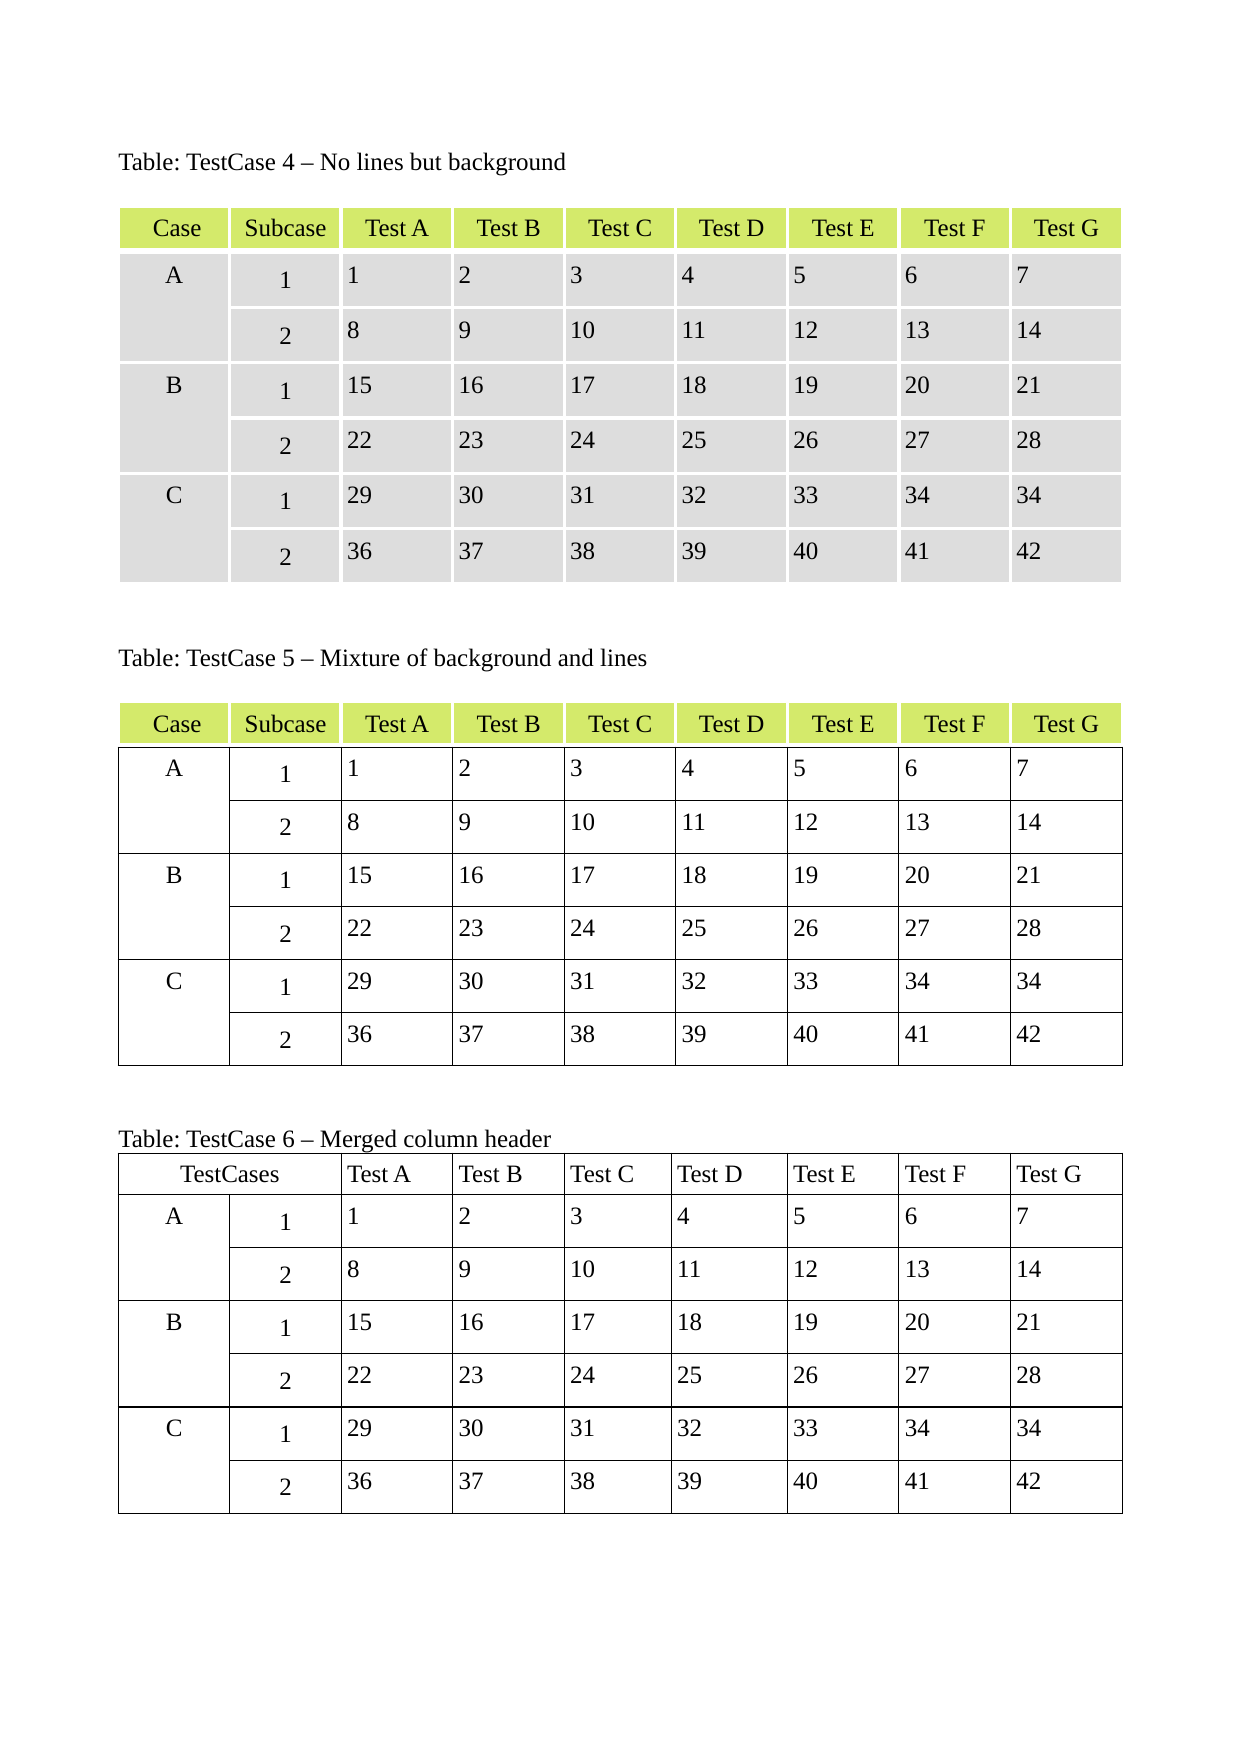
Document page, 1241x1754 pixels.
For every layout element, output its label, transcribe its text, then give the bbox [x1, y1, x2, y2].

table_cell 21 [1011, 854, 1122, 906]
table_cell 31 [566, 475, 674, 527]
table_cell 30 [453, 1408, 564, 1459]
table_cell C [119, 960, 229, 1065]
table_cell 2 [231, 420, 339, 472]
table_cell 42 [1011, 1013, 1122, 1065]
table_cell 15 [342, 854, 452, 906]
table_cell 27 [899, 1354, 1010, 1406]
table_cell 24 [566, 420, 674, 472]
table_cell 2 [231, 309, 339, 361]
table_cell 42 [1011, 1461, 1122, 1513]
table_cell 38 [566, 530, 674, 582]
table_cell 25 [672, 1354, 787, 1406]
table_cell 1 [230, 854, 341, 906]
table_cell 25 [677, 420, 786, 472]
table_cell 32 [676, 960, 787, 1012]
text Table: TestCase 4 – No lines but background [118, 147, 1122, 176]
table_header 2 [454, 254, 563, 306]
table_cell 25 [676, 907, 787, 959]
table_cell 34 [901, 475, 1009, 527]
table_cell 30 [454, 475, 563, 527]
table_header Test D [677, 703, 786, 743]
table_cell 19 [788, 854, 898, 906]
table_cell 11 [677, 309, 786, 361]
table_cell 3 [565, 1195, 671, 1247]
table_cell 2 [230, 1354, 341, 1406]
table_cell 42 [1012, 530, 1121, 582]
table_cell 1 [230, 1301, 341, 1353]
table_header Test C [565, 1154, 671, 1194]
table_header Test A [343, 208, 451, 248]
table_cell 37 [454, 530, 563, 582]
table_cell 22 [342, 1354, 452, 1406]
table_cell 9 [453, 1248, 564, 1300]
table_cell 33 [788, 1408, 898, 1459]
table_header Test F [901, 208, 1009, 248]
table_cell 1 [231, 364, 339, 416]
table_cell 14 [1012, 309, 1121, 361]
table_header Test C [566, 703, 674, 743]
table_cell 1 [231, 475, 339, 527]
table_cell 27 [901, 420, 1009, 472]
table_cell 8 [343, 309, 451, 361]
table_cell 14 [1011, 801, 1122, 853]
table_header Test C [566, 208, 674, 248]
table_cell A [119, 1195, 229, 1300]
table_cell 34 [899, 1408, 1010, 1459]
table_cell 24 [565, 907, 675, 959]
table_cell 9 [453, 801, 564, 853]
table_header 2 [453, 748, 564, 800]
table_cell 13 [899, 801, 1010, 853]
table_cell B [120, 364, 228, 472]
table_header Test A [342, 1154, 452, 1194]
table_cell 20 [899, 1301, 1010, 1353]
table_cell 34 [899, 960, 1010, 1012]
table_header Test E [789, 208, 897, 248]
table_cell 23 [454, 420, 563, 472]
table_cell 31 [565, 960, 675, 1012]
table_cell 2 [231, 530, 339, 582]
table_cell 37 [453, 1461, 564, 1513]
table_cell 29 [342, 960, 452, 1012]
table_header A [119, 748, 229, 853]
table_cell 15 [343, 364, 451, 416]
table_cell 16 [453, 854, 564, 906]
table_cell 20 [899, 854, 1010, 906]
text Table: TestCase 5 – Mixture of background and lines [118, 643, 1122, 671]
table_cell 40 [788, 1013, 898, 1065]
table_cell 23 [453, 1354, 564, 1406]
table_cell 22 [342, 907, 452, 959]
table_cell 1 [230, 1408, 341, 1459]
table_header 7 [1011, 748, 1122, 800]
table_cell 34 [1011, 1408, 1122, 1459]
table_cell 38 [565, 1013, 675, 1065]
table_cell 15 [342, 1301, 452, 1353]
table_header 1 [342, 748, 452, 800]
table_header 6 [901, 254, 1009, 306]
table_header Case [120, 703, 228, 743]
table_cell 29 [343, 475, 451, 527]
table_cell 41 [899, 1461, 1010, 1513]
table_header Test G [1011, 1154, 1122, 1194]
table_cell 31 [565, 1408, 671, 1459]
table_cell 29 [342, 1408, 452, 1459]
table_header Test B [454, 208, 563, 248]
table_cell 37 [453, 1013, 564, 1065]
table_header Test D [672, 1154, 787, 1194]
table_cell 32 [677, 475, 786, 527]
table_header Test D [677, 208, 786, 248]
table_cell 22 [343, 420, 451, 472]
table_header 4 [676, 748, 787, 800]
table_cell 30 [453, 960, 564, 1012]
table_cell 13 [901, 309, 1009, 361]
table_cell 26 [789, 420, 897, 472]
table_cell 32 [672, 1408, 787, 1459]
table_cell 2 [230, 1461, 341, 1513]
table_cell 12 [789, 309, 897, 361]
table_cell 2 [230, 907, 341, 959]
table_header Test F [901, 703, 1009, 743]
table_header Case [120, 208, 228, 248]
table_cell 10 [566, 309, 674, 361]
table_header 1 [343, 254, 451, 306]
table_header 4 [677, 254, 786, 306]
table_cell 24 [565, 1354, 671, 1406]
table_cell 18 [672, 1301, 787, 1353]
table_cell 11 [676, 801, 787, 853]
table_header Test B [453, 1154, 564, 1194]
table_cell 8 [342, 1248, 452, 1300]
table_header 3 [565, 748, 675, 800]
table_cell 17 [565, 854, 675, 906]
table_header 1 [230, 748, 341, 800]
table_header Test B [454, 703, 563, 743]
table_cell 11 [672, 1248, 787, 1300]
table_cell 39 [677, 530, 786, 582]
table_cell 34 [1011, 960, 1122, 1012]
table_cell 28 [1012, 420, 1121, 472]
table_cell 1 [230, 1195, 341, 1247]
table_cell C [120, 475, 228, 582]
table_header Subcase [231, 703, 339, 743]
table_cell 7 [1011, 1195, 1122, 1247]
table_cell 40 [789, 530, 897, 582]
table_header Subcase [231, 208, 339, 248]
table_header TestCases [119, 1154, 341, 1194]
table_cell 41 [901, 530, 1009, 582]
table_cell 28 [1011, 907, 1122, 959]
table_cell 20 [901, 364, 1009, 416]
table_cell 34 [1012, 475, 1121, 527]
table_cell 36 [342, 1013, 452, 1065]
table_cell 17 [565, 1301, 671, 1353]
table_cell 10 [565, 1248, 671, 1300]
table_cell 41 [899, 1013, 1010, 1065]
table_cell 17 [566, 364, 674, 416]
table_header Test A [343, 703, 451, 743]
table_cell 39 [676, 1013, 787, 1065]
table_cell 21 [1012, 364, 1121, 416]
table_header 7 [1012, 254, 1121, 306]
table_cell B [119, 1301, 229, 1406]
table_cell 16 [453, 1301, 564, 1353]
table_cell 1 [342, 1195, 452, 1247]
table_cell 5 [788, 1195, 898, 1247]
table_cell 2 [230, 1248, 341, 1300]
table_cell 19 [788, 1301, 898, 1353]
table_header Test G [1012, 703, 1121, 743]
table_cell 18 [676, 854, 787, 906]
table_cell 8 [342, 801, 452, 853]
table_cell 28 [1011, 1354, 1122, 1406]
table_cell 12 [788, 1248, 898, 1300]
table_cell 33 [789, 475, 897, 527]
table_cell C [119, 1408, 229, 1513]
table_cell B [119, 854, 229, 959]
table_cell 19 [789, 364, 897, 416]
table_header 5 [789, 254, 897, 306]
table_cell 14 [1011, 1248, 1122, 1300]
table_cell 9 [454, 309, 563, 361]
table_header Test F [899, 1154, 1010, 1194]
table_header 6 [899, 748, 1010, 800]
table_cell 21 [1011, 1301, 1122, 1353]
table_cell 26 [788, 1354, 898, 1406]
table_cell 2 [230, 801, 341, 853]
table_cell 1 [230, 960, 341, 1012]
table_cell 39 [672, 1461, 787, 1513]
table_header Test E [788, 1154, 898, 1194]
table_cell 23 [453, 907, 564, 959]
table_cell 38 [565, 1461, 671, 1513]
table_cell 33 [788, 960, 898, 1012]
table_cell 16 [454, 364, 563, 416]
table_cell 13 [899, 1248, 1010, 1300]
table_cell 36 [343, 530, 451, 582]
table_cell 2 [230, 1013, 341, 1065]
table_cell 18 [677, 364, 786, 416]
table_header A [120, 254, 228, 361]
table_cell 26 [788, 907, 898, 959]
table_cell 27 [899, 907, 1010, 959]
table_header 1 [231, 254, 339, 306]
table_cell 6 [899, 1195, 1010, 1247]
table_cell 10 [565, 801, 675, 853]
table_header 5 [788, 748, 898, 800]
table_header Test E [789, 703, 897, 743]
text Table: TestCase 6 – Merged column header [118, 1124, 1122, 1153]
table_cell 4 [672, 1195, 787, 1247]
table_cell 40 [788, 1461, 898, 1513]
table_cell 2 [453, 1195, 564, 1247]
table_header 3 [566, 254, 674, 306]
table_cell 36 [342, 1461, 452, 1513]
table_cell 12 [788, 801, 898, 853]
table_header Test G [1012, 208, 1121, 248]
